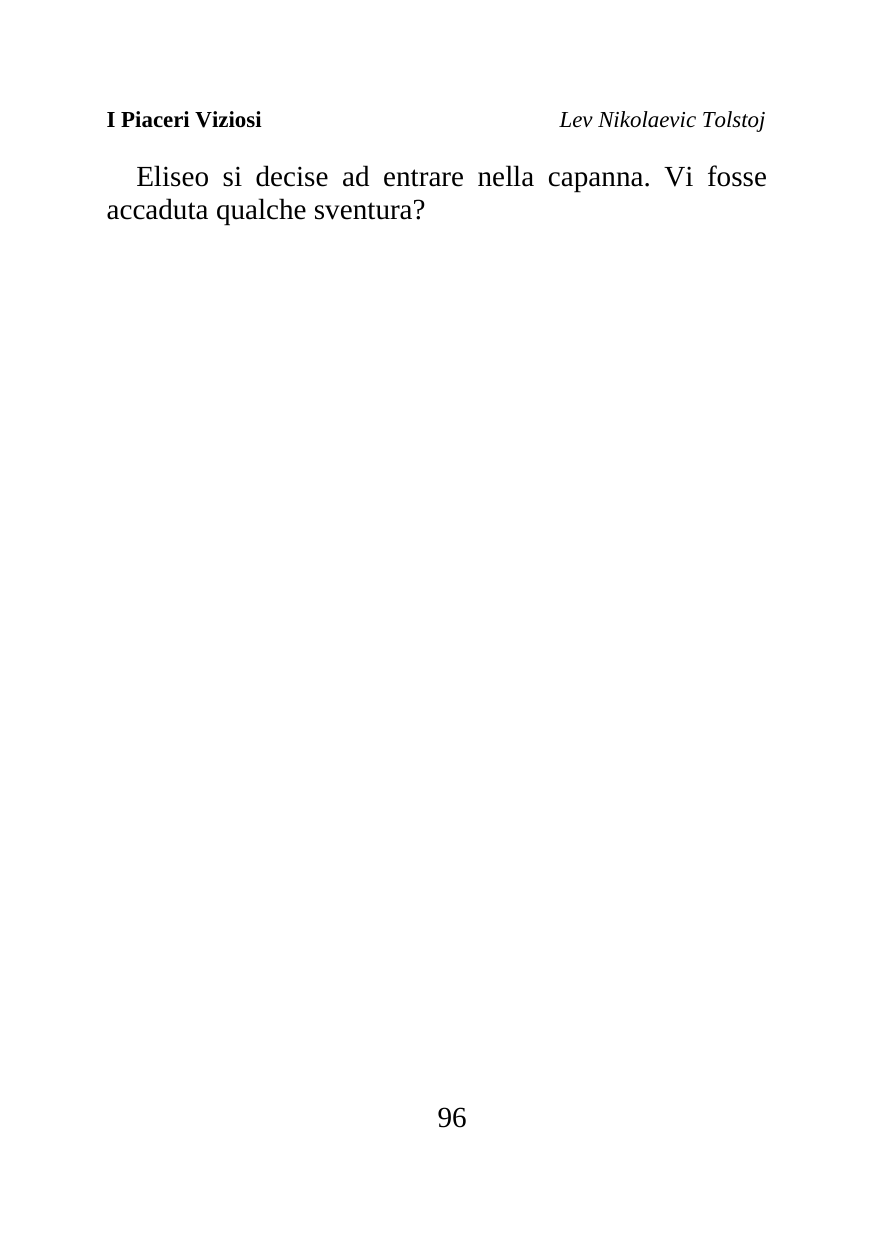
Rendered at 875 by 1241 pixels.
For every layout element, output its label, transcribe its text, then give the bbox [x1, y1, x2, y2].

text Eliseo si decise ad entrare nella capanna. Vi fosse accaduta qualche sventura? [106, 159, 768, 226]
